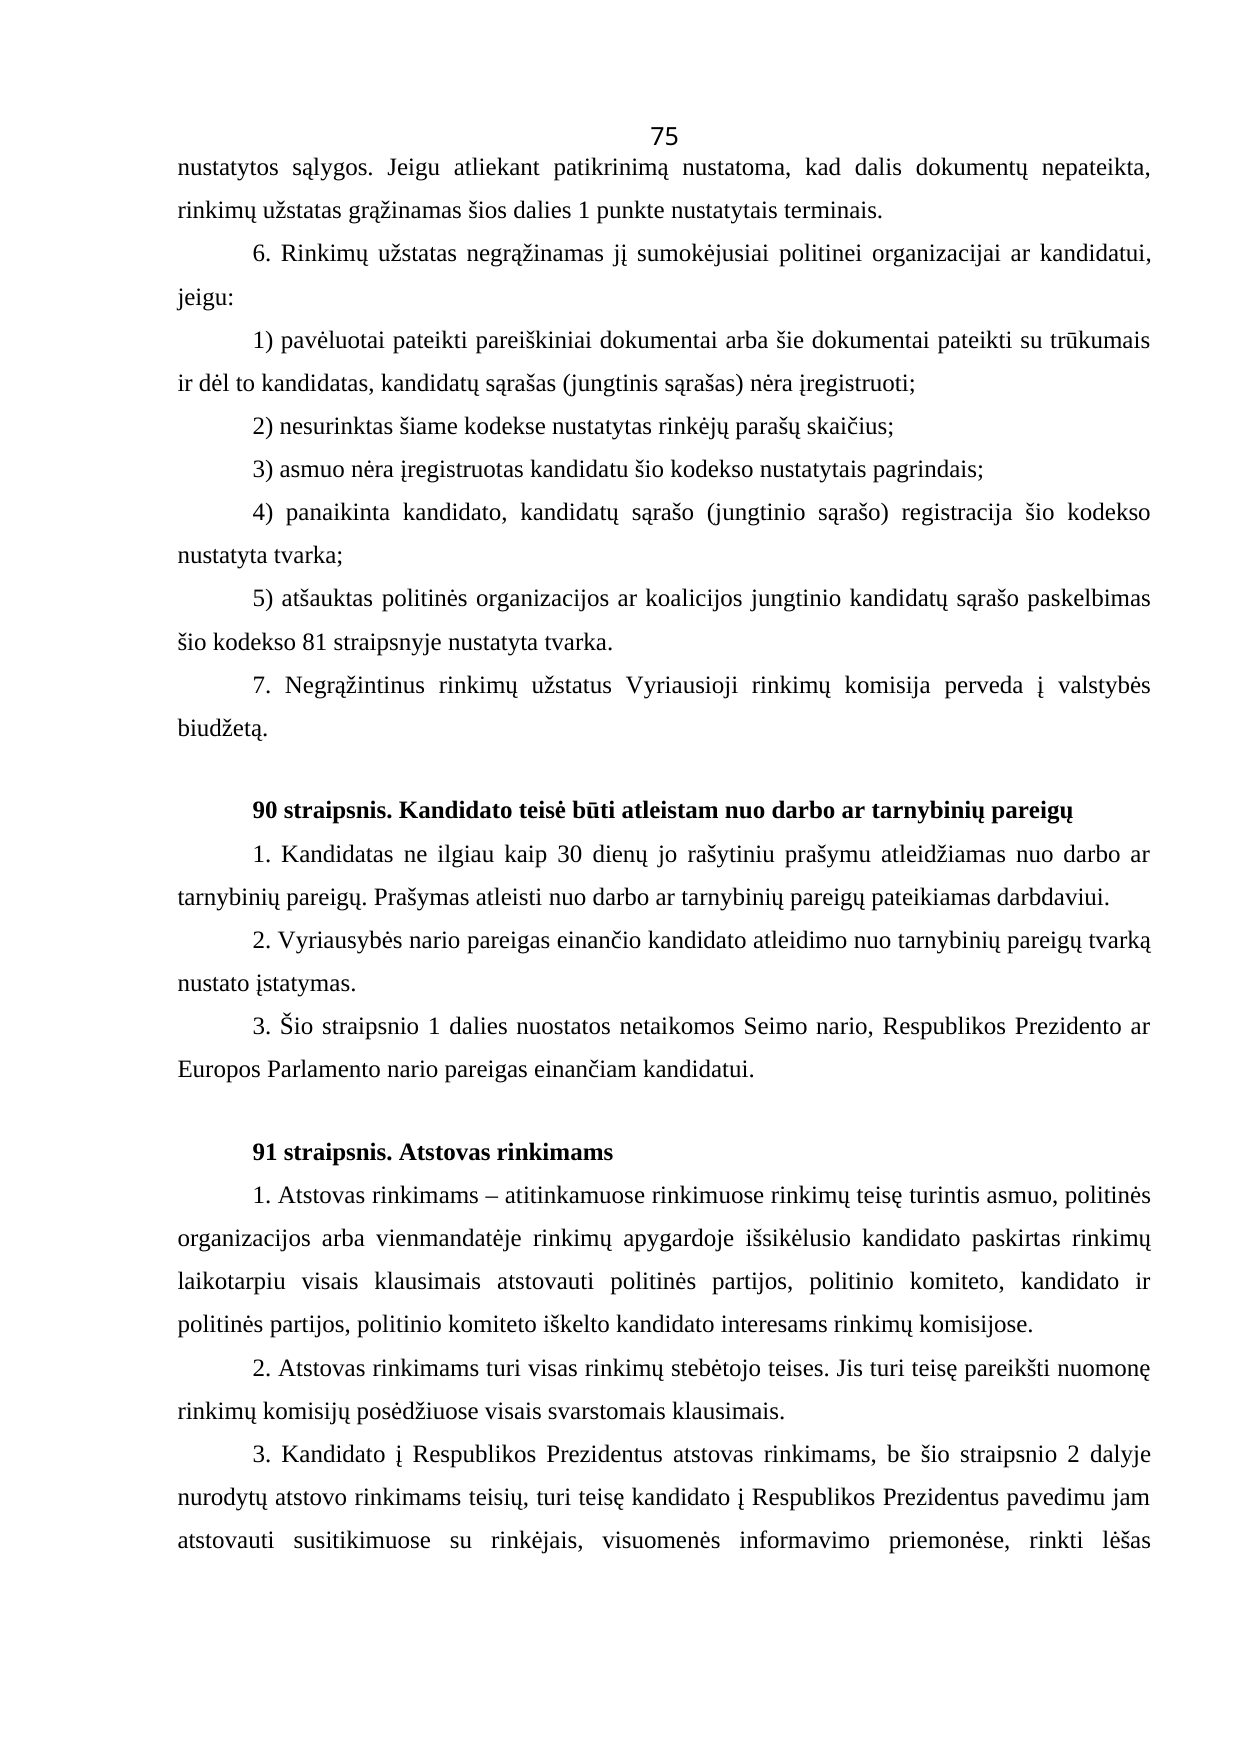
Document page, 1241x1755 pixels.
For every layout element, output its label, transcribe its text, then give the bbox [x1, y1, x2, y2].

text 4) panaikinta kandidato, kandidatų sąrašo (jungtinio sąrašo) registracija šio kodekso nustatyta tvarka; [177, 497, 1152, 569]
text 2. Vyriausybės nario pareigas einančio kandidato atleidimo nuo tarnybinių pareigų tvarką nustato įstatymas. [177, 925, 1152, 997]
text 1. Kandidatas ne ilgiau kaip 30 dienų jo rašytiniu prašymu atleidžiamas nuo darbo ar tarnybinių pareigų. Prašymas atleisti nuo darbo ar tarnybinių pareigų pateikiamas darbdaviui. [177, 839, 1152, 911]
text 2) nesurinktas šiame kodekse nustatytas rinkėjų parašų skaičius; [177, 411, 1152, 440]
text 3) asmuo nėra įregistruotas kandidatu šio kodekso nustatytais pagrindais; [177, 454, 1152, 483]
text 1) pavėluotai pateikti pareiškiniai dokumentai arba šie dokumentai pateikti su trūkumais ir dėl to kandidatas, kandidatų sąrašas (jungtinis sąrašas) nėra įregistruoti; [177, 325, 1152, 397]
text 7. Negrąžintinus rinkimų užstatus Vyriausioji rinkimų komisija perveda į valstybės biudžetą. [177, 670, 1152, 742]
text nustatytos sąlygos. Jeigu atliekant patikrinimą nustatoma, kad dalis dokumentų nepateikta, rinkimų užstatas grąžinamas šios dalies 1 punkte nustatytais terminais. [177, 152, 1152, 224]
text 5) atšauktas politinės organizacijos ar koalicijos jungtinio kandidatų sąrašo paskelbimas šio kodekso 81 straipsnyje nustatyta tvarka. [177, 583, 1152, 655]
text 90 straipsnis. Kandidato teisė būti atleistam nuo darbo ar tarnybinių pareigų [177, 796, 1152, 824]
text 3. Šio straipsnio 1 dalies nuostatos netaikomos Seimo nario, Respublikos Prezidento ar Europos Parlamento nario pareigas einančiam kandidatui. [177, 1011, 1152, 1083]
text 3. Kandidato į Respublikos Prezidentus atstovas rinkimams, be šio straipsnio 2 dalyje nurodytų atstovo rinkimams teisių, turi teisę kandidato į Respublikos Prezidentus pavedimu jam atstovauti susitikimuose su rinkėjais, visuomenės informavimo priemonėse, rinkti lėšas [177, 1439, 1152, 1554]
text 1. Atstovas rinkimams – atitinkamuose rinkimuose rinkimų teisę turintis asmuo, politinės organizacijos arba vienmandatėje rinkimų apygardoje išsikėlusio kandidato paskirtas rinkimų laikotarpiu visais klausimais atstovauti politinės partijos, politinio komiteto, kandidato ir politinės partijos, politinio komiteto iškelto kandidato interesams rinkimų komisijose. [177, 1180, 1152, 1338]
text 2. Atstovas rinkimams turi visas rinkimų stebėtojo teises. Jis turi teisę pareikšti nuomonę rinkimų komisijų posėdžiuose visais svarstomais klausimais. [177, 1353, 1152, 1424]
text 6. Rinkimų užstatas negrąžinamas jį sumokėjusiai politinei organizacijai ar kandidatui, jeigu: [177, 238, 1152, 310]
text 91 straipsnis. Atstovas rinkimams [177, 1137, 1152, 1166]
